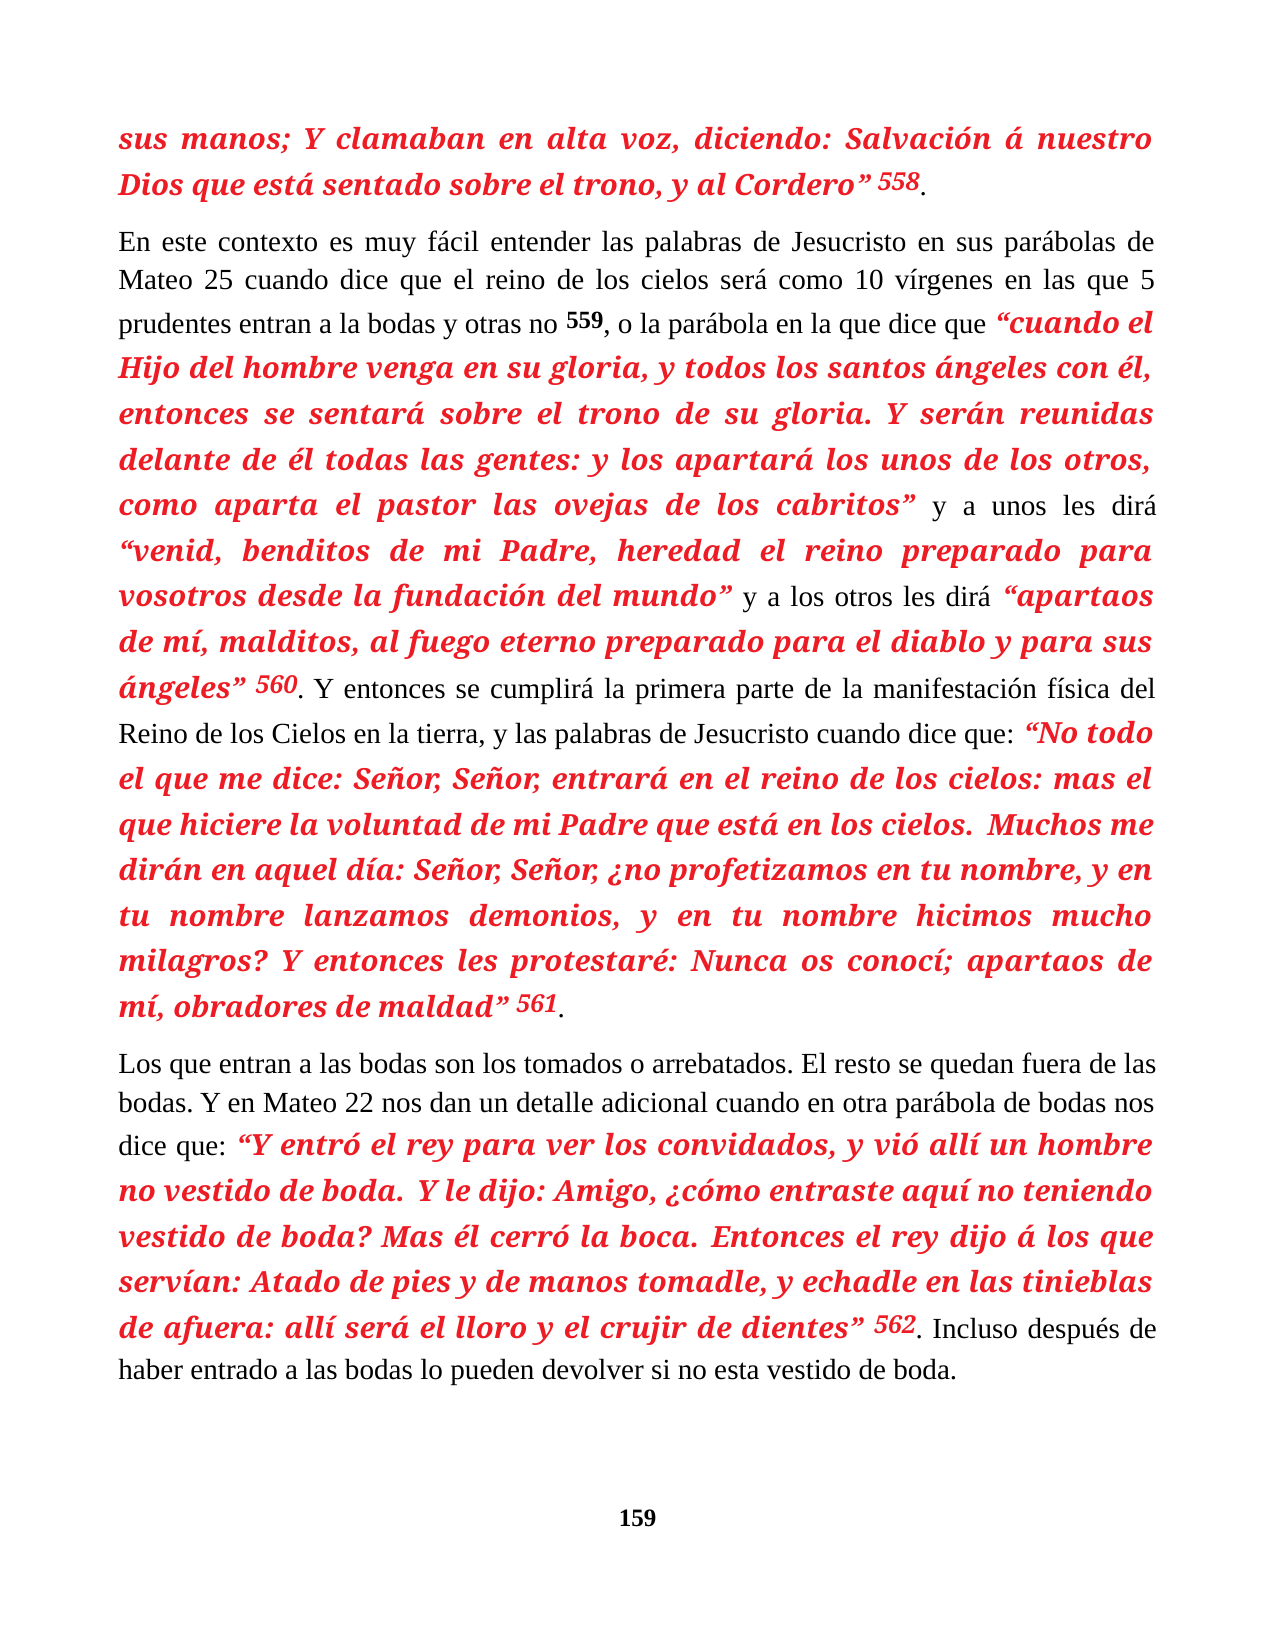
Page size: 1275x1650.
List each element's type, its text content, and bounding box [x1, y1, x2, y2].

text En este contexto es muy fácil entender las palabras de Jesucristo en sus parábolas de Mateo 25 cuando dice que el reino de los cielos será como 10 vírgenes en las que 5 prudentes entran a la bodas y otras no , o la parábola en la que dice que “cuando el Hijo del hombre venga en su gloria, y todos los santos ángeles con él, entonces se sentará sobre el trono de su gloria. Y serán reunidas delante de él todas las gentes: y los apartará los unos de los otros, como aparta el pastor las ovejas de los cabritos” y a unos les dirá “venid, benditos de mi Padre, heredad el reino preparado para vosotros desde la fundación del mundo” y a los otros les dirá “apartaos de mí, malditos, al fuego eterno preparado para el diablo y para sus ángeles” . Y entonces se cumplirá la primera parte de la manifestación física del Reino de los Cielos en la tierra, y las palabras de Jesucristo cuando dice que: “No todo el que me dice: Señor, Señor, entrará en el reino de los cielos: mas el que hiciere la voluntad de mi Padre que está en los cielos. Muchos me dirán en aquel día: Señor, Señor, ¿no profetizamos en tu nombre, y en tu nombre lanzamos demonios, y en tu nombre hicimos mucho milagros? Y entonces les protestaré: Nunca os conocí; apartaos de mí, obradores de maldad” . [118, 224, 1157, 1026]
text sus manos; Y clamaban en alta voz, diciendo: Salvación á nuestro Dios que está sentado sobre el trono, y al Cordero” . [118, 118, 1157, 203]
text Los que entran a las bodas son los tomados o arrebatados. El resto se quedan fuera de las bodas. Y en Mateo 22 nos dan un detalle adicional cuando en otra parábola de bodas nos dice que: “Y entró el rey para ver los convidados, y vió allí un hombre no vestido de boda. Y le dijo: Amigo, ¿cómo entraste aquí no teniendo vestido de boda? Mas él cerró la boca. Entonces el rey dijo á los que servían: Atado de pies y de manos tomadle, y echadle en las tinieblas de afuera: allí será el lloro y el crujir de dientes” . Incluso después de haber entrado a las bodas lo pueden devolver si no esta vestido de boda. [118, 1047, 1157, 1385]
